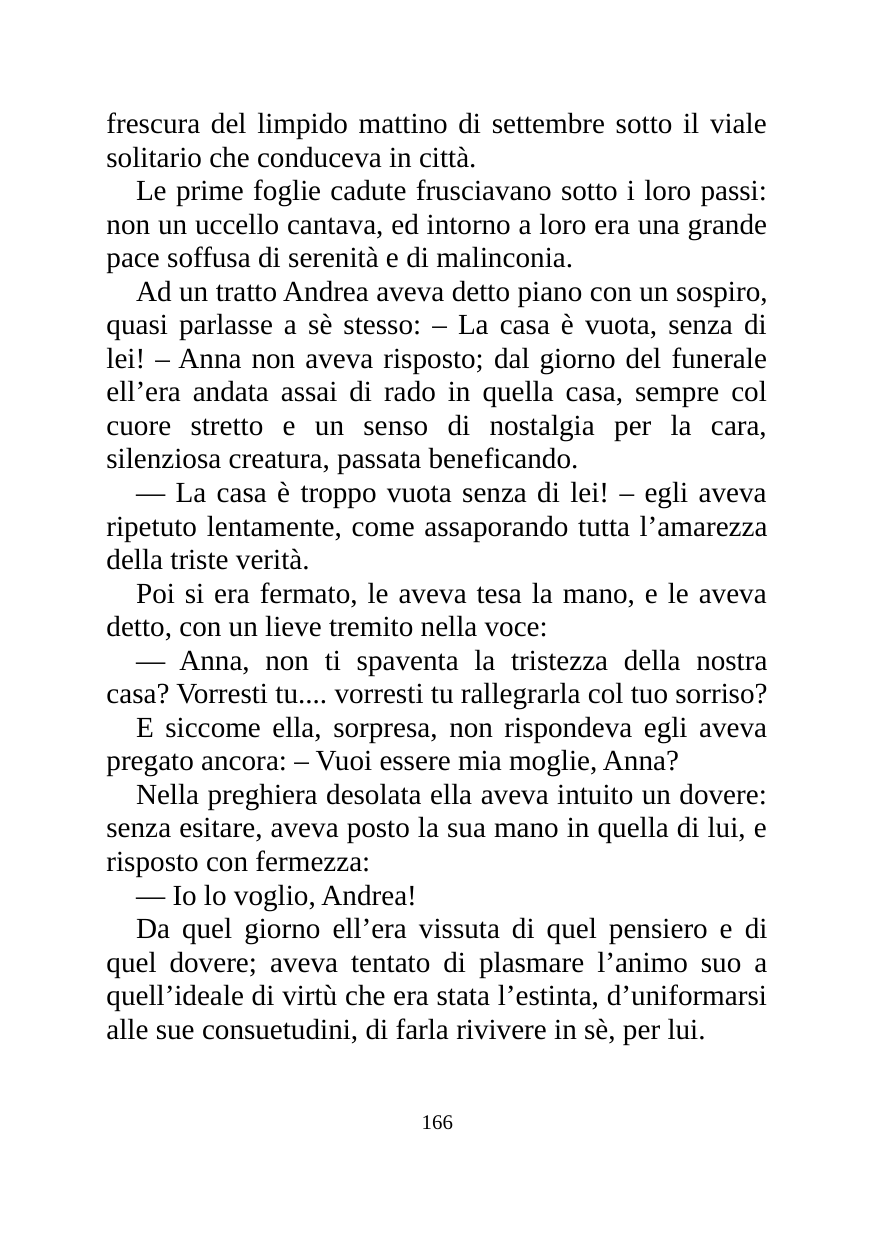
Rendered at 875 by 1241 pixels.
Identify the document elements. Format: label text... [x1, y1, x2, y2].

text frescura del limpido mattino di settembre sotto il viale solitario che conduceva in città. [106, 106, 768, 173]
text Ad un tratto Andrea aveva detto piano con un sospiro, quasi parlasse a sè stesso: – La casa è vuota, senza di lei! – Anna non aveva risposto; dal giorno del funerale ell’era andata assai di rado in quella casa, sempre col cuore stretto e un senso di nostalgia per la cara, silenziosa creatura, passata beneficando. [106, 274, 768, 475]
text — Anna, non ti spaventa la tristezza della nostra casa? Vorresti tu.... vorresti tu rallegrarla col tuo sorriso? [106, 643, 768, 710]
text E siccome ella, sorpresa, non rispondeva egli aveva pregato ancora: – Vuoi essere mia moglie, Anna? [106, 710, 768, 777]
text — La casa è troppo vuota senza di lei! – egli aveva ripetuto lentamente, come assaporando tutta l’amarezza della triste verità. [106, 475, 768, 576]
text — Io lo voglio, Andrea! [106, 878, 768, 911]
text Da quel giorno ell’era vissuta di quel pensiero e di quel dovere; aveva tentato di plasmare l’animo suo a quell’ideale di virtù che era stata l’estinta, d’uniformarsi alle sue consuetudini, di farla rivivere in sè, per lui. [106, 911, 768, 1045]
text Poi si era fermato, le aveva tesa la mano, e le aveva detto, con un lieve tremito nella voce: [106, 576, 768, 643]
text Le prime foglie cadute frusciavano sotto i loro passi: non un uccello cantava, ed intorno a loro era una grande pace soffusa di serenità e di malinconia. [106, 173, 768, 274]
text Nella preghiera desolata ella aveva intuito un dovere: senza esitare, aveva posto la sua mano in quella di lui, e risposto con fermezza: [106, 777, 768, 878]
